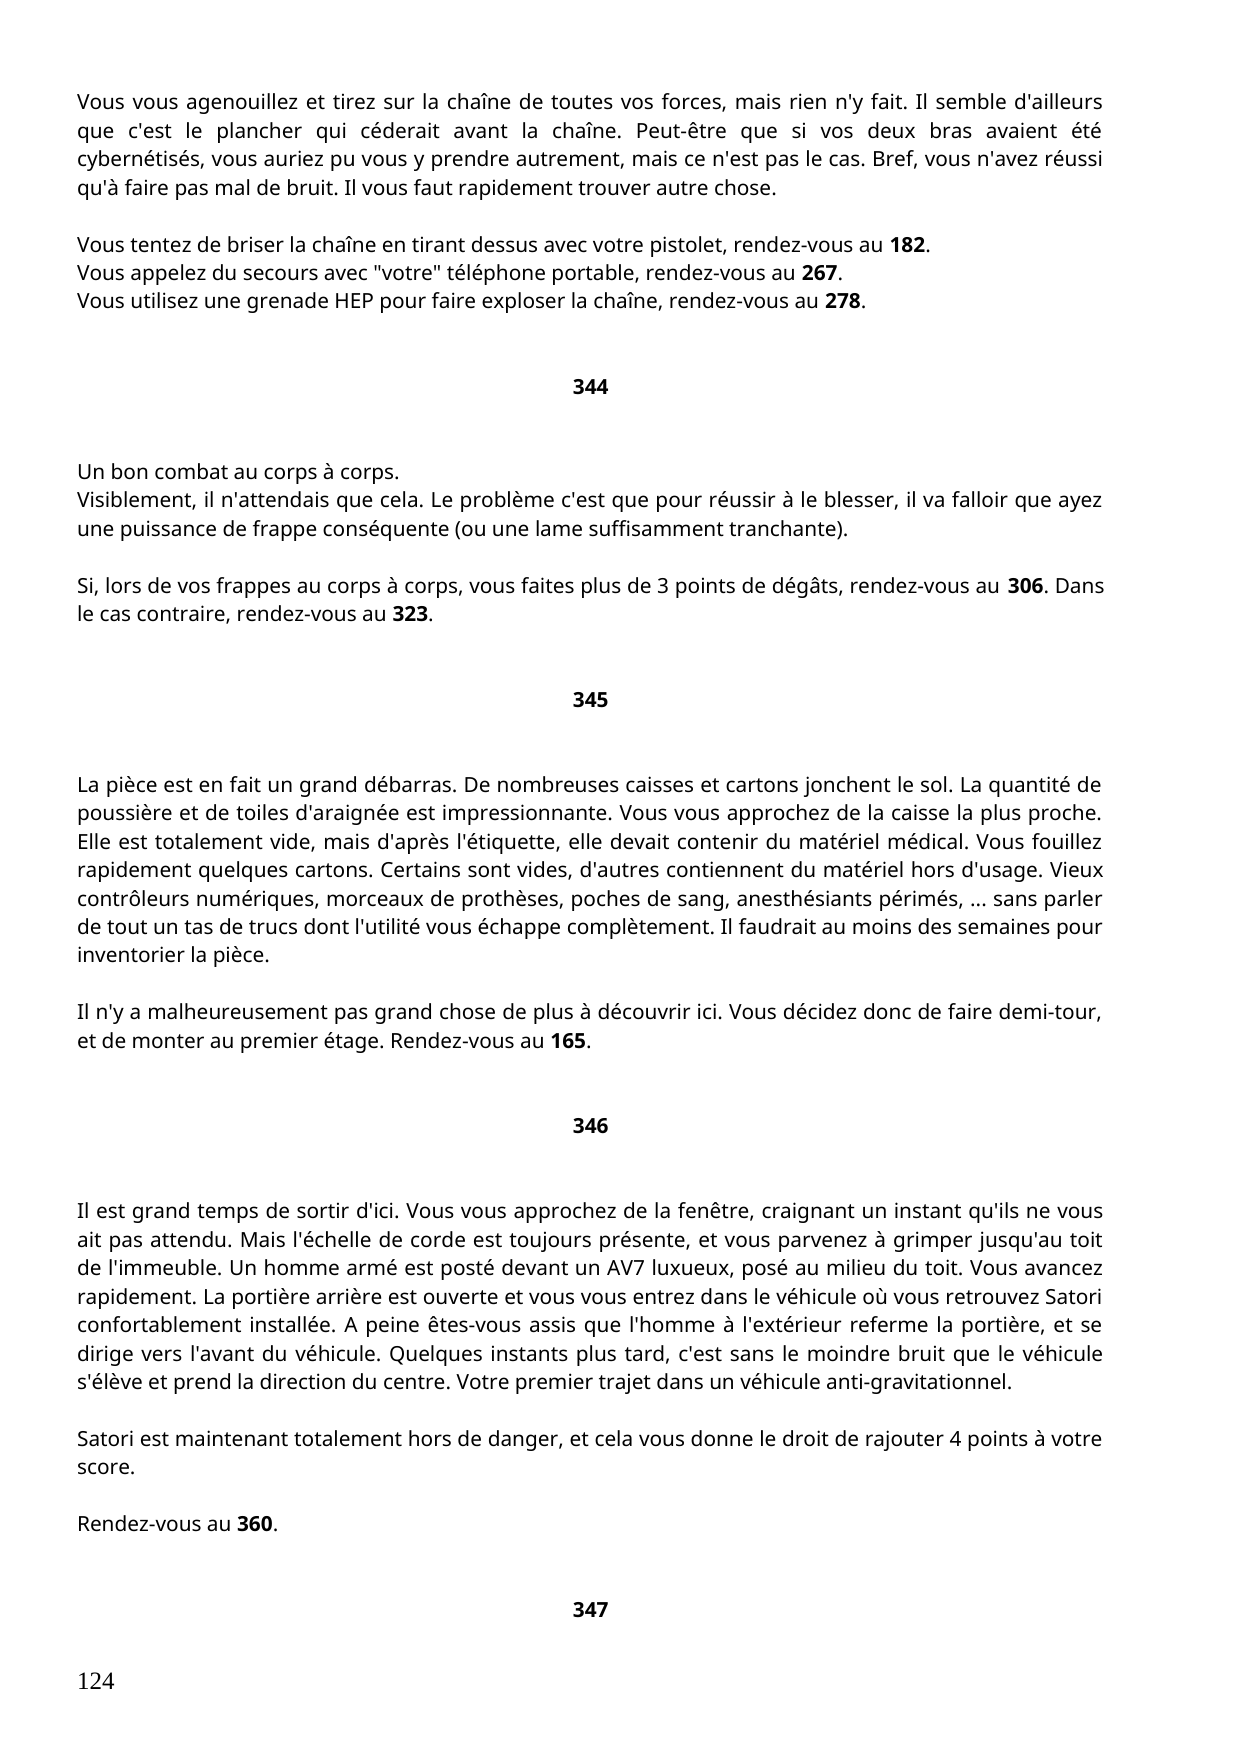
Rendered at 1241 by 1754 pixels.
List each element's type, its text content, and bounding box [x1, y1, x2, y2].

text 346 [77, 1111, 1104, 1140]
text Vous vous agenouillez et tirez sur la chaîne de toutes vos forces, mais rien n'y fait. Il semble d'ailleurs que c'est le plancher qui céderait avant la chaîne. Peut-être que si vos deux bras avaient été cybernétisés, vous auriez pu vous y prendre autrement, mais ce n'est pas le cas. Bref, vous n'avez réussi qu'à faire pas mal de bruit. Il vous faut rapidement trouver autre chose. [77, 87, 1104, 201]
text Rendez-vous au 360. [77, 1509, 1104, 1538]
text Vous utilisez une grenade HEP pour faire exploser la chaîne, rendez-vous au 278. [77, 287, 1104, 315]
text Il est grand temps de sortir d'ici. Vous vous approchez de la fenêtre, craignant un instant qu'ils ne vous ait pas attendu. Mais l'échelle de corde est toujours présente, et vous parvenez à grimper jusqu'au toit de l'immeuble. Un homme armé est posté devant un AV7 luxueux, posé au milieu du toit. Vous avancez rapidement. La portière arrière est ouverte et vous vous entrez dans le véhicule où vous retrouvez Satori confortablement installée. A peine êtes-vous assis que l'homme à l'extérieur referme la portière, et se dirige vers l'avant du véhicule. Quelques instants plus tard, c'est sans le moindre bruit que le véhicule s'élève et prend la direction du centre. Votre premier trajet dans un véhicule anti-gravitationnel. [77, 1197, 1104, 1396]
text Satori est maintenant totalement hors de danger, et cela vous donne le droit de rajouter 4 points à votre score. [77, 1424, 1104, 1481]
text Visiblement, il n'attendais que cela. Le problème c'est que pour réussir à le blesser, il va falloir que ayez une puissance de frappe conséquente (ou une lame suffisamment tranchante). [77, 486, 1104, 542]
text Vous tentez de briser la chaîne en tirant dessus avec votre pistolet, rendez-vous au 182. [77, 230, 1104, 258]
text 347 [77, 1595, 1104, 1623]
text Vous appelez du secours avec "votre" téléphone portable, rendez-vous au 267. [77, 258, 1104, 287]
text Il n'y a malheureusement pas grand chose de plus à découvrir ici. Vous décidez donc de faire demi-tour, et de monter au premier étage. Rendez-vous au 165. [77, 997, 1104, 1054]
text Si, lors de vos frappes au corps à corps, vous faites plus de 3 points de dégâts, rendez-vous au 306. Dans le cas contraire, rendez-vous au 323. [77, 571, 1104, 628]
text Un bon combat au corps à corps. [77, 457, 1104, 486]
text La pièce est en fait un grand débarras. De nombreuses caisses et cartons jonchent le sol. La quantité de poussière et de toiles d'araignée est impressionnante. Vous vous approchez de la caisse la plus proche. Elle est totalement vide, mais d'après l'étiquette, elle devait contenir du matériel médical. Vous fouillez rapidement quelques cartons. Certains sont vides, d'autres contiennent du matériel hors d'usage. Vieux contrôleurs numériques, morceaux de prothèses, poches de sang, anesthésiants périmés, ... sans parler de tout un tas de trucs dont l'utilité vous échappe complètement. Il faudrait au moins des semaines pour inventorier la pièce. [77, 770, 1104, 969]
text 344 [77, 372, 1104, 400]
text 345 [77, 685, 1104, 713]
